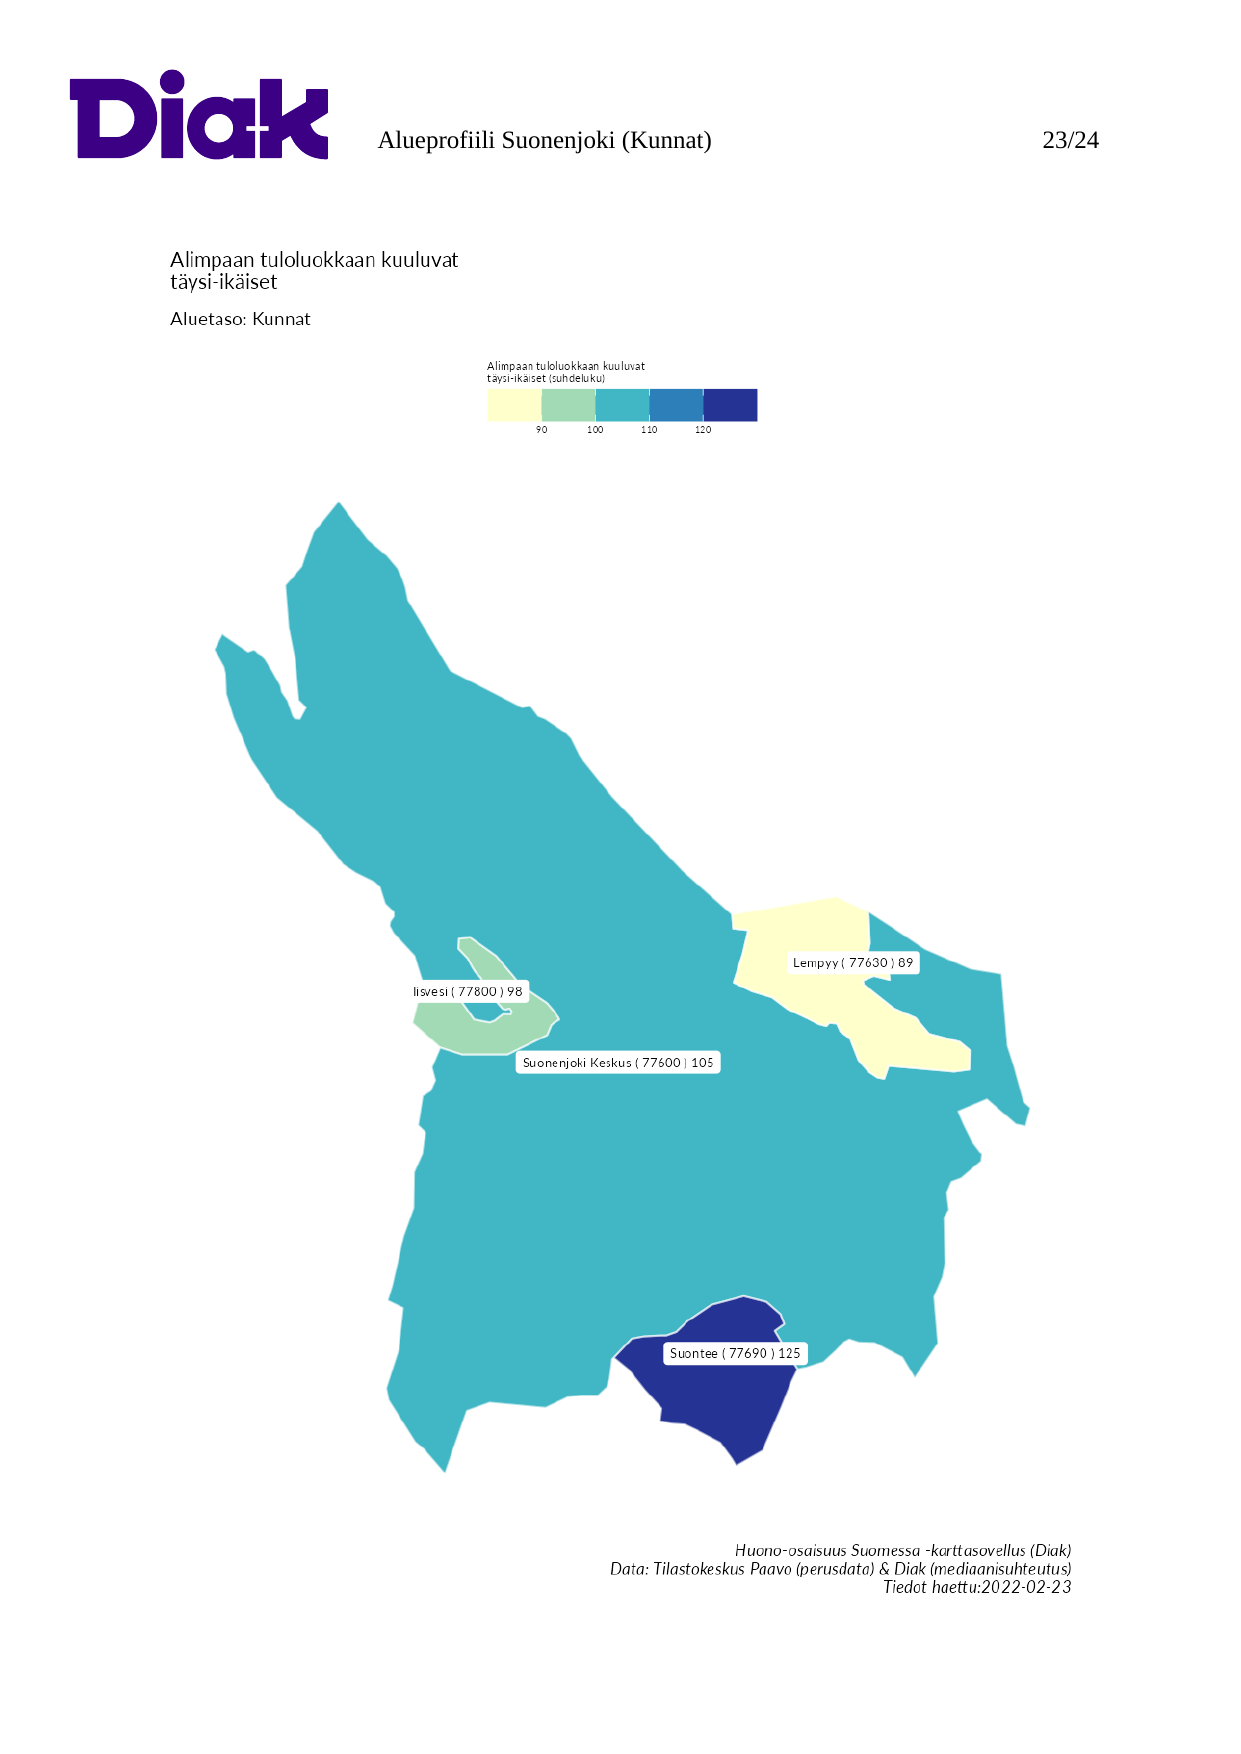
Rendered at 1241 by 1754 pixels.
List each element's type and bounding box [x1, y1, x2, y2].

picture [61, 196, 1179, 1651]
